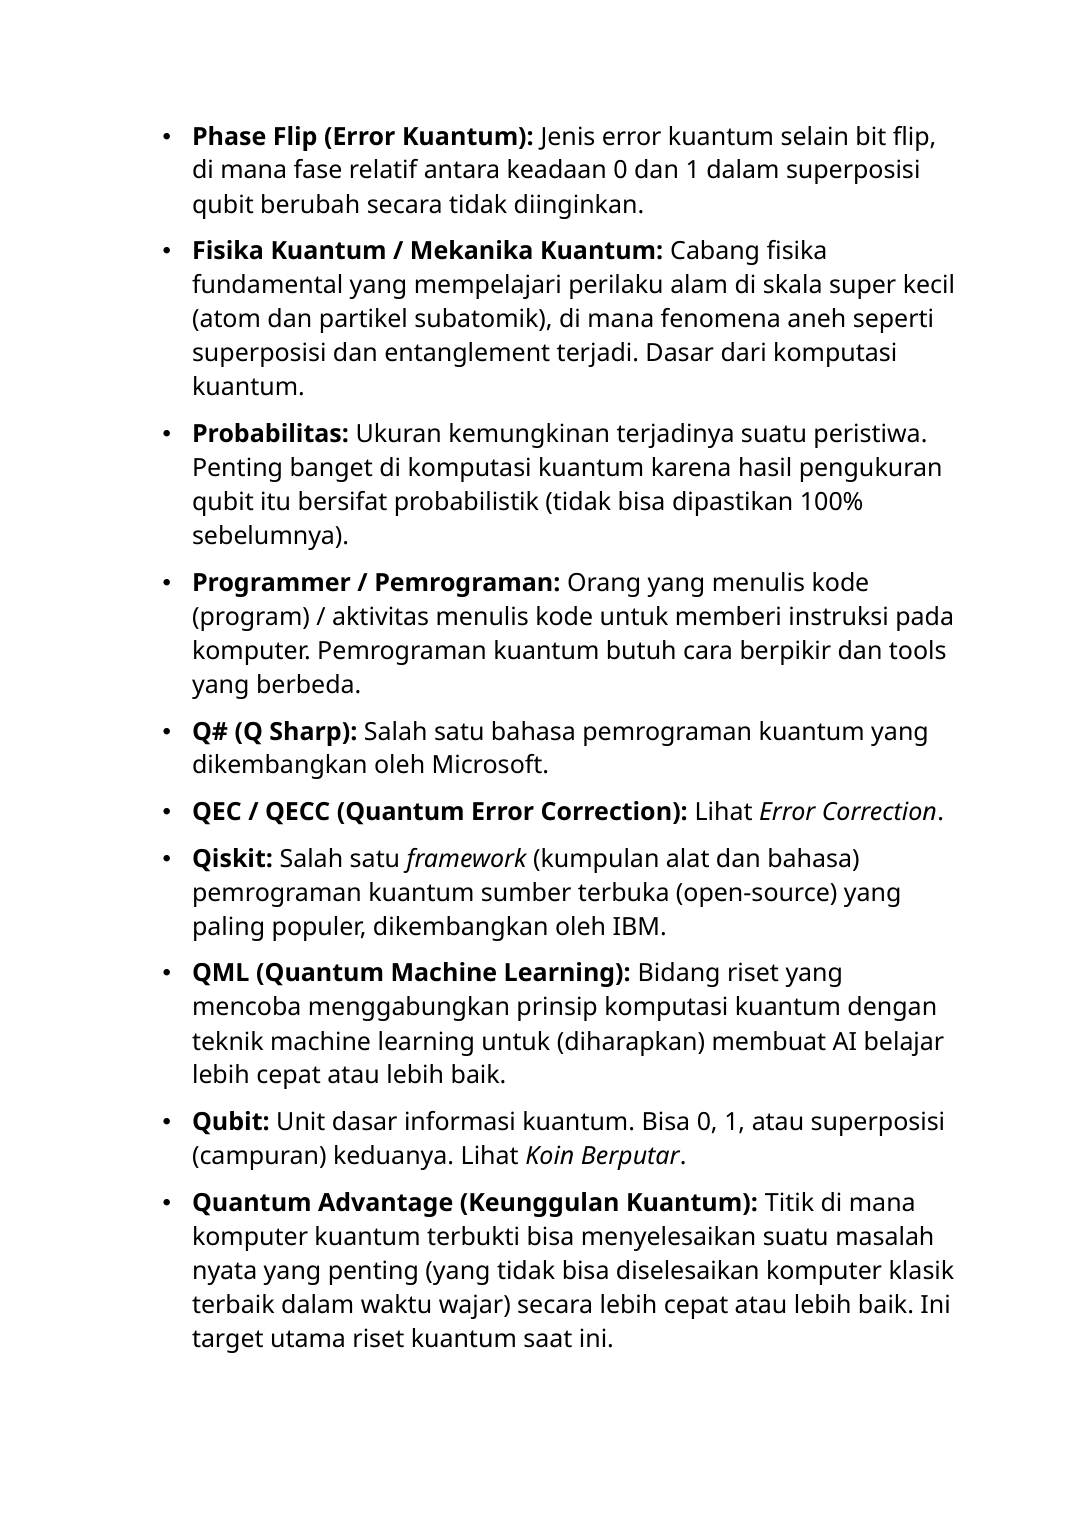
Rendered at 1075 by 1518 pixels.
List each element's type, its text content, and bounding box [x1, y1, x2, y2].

list Q# (Q Sharp): Salah satu bahasa pemrograman kuantum yang dikembangkan oleh Microsoft. [162, 713, 957, 781]
list Fisika Kuantum / Mekanika Kuantum: Cabang fisika fundamental yang mempelajari perilaku alam di skala super kecil (atom dan partikel subatomik), di mana fenomena aneh seperti superposisi dan entanglement terjadi. Dasar dari komputasi kuantum. [162, 233, 957, 403]
list Quantum Advantage (Keunggulan Kuantum): Titik di mana komputer kuantum terbukti bisa menyelesaikan suatu masalah nyata yang penting (yang tidak bisa diselesaikan komputer klasik terbaik dalam waktu wajar) secara lebih cepat atau lebih baik. Ini target utama riset kuantum saat ini. [162, 1184, 957, 1355]
list QML (Quantum Machine Learning): Bidang riset yang mencoba menggabungkan prinsip komputasi kuantum dengan teknik machine learning untuk (diharapkan) membuat AI belajar lebih cepat atau lebih baik. [162, 955, 957, 1091]
list Qubit: Unit dasar informasi kuantum. Bisa 0, 1, atau superposisi (campuran) keduanya. Lihat Koin Berputar. [162, 1104, 957, 1172]
list Phase Flip (Error Kuantum): Jenis error kuantum selain bit flip, di mana fase relatif antara keadaan 0 dan 1 dalam superposisi qubit berubah secara tidak diinginkan. [162, 118, 957, 220]
list Probabilitas: Ukuran kemungkinan terjadinya suatu peristiwa. Penting banget di komputasi kuantum karena hasil pengukuran qubit itu bersifat probabilistik (tidak bisa dipastikan 100% sebelumnya). [162, 416, 957, 552]
list QEC / QECC (Quantum Error Correction): Lihat Error Correction. [162, 794, 957, 828]
list Programmer / Pemrograman: Orang yang menulis kode (program) / aktivitas menulis kode untuk memberi instruksi pada komputer. Pemrograman kuantum butuh cara berpikir dan tools yang berbeda. [162, 564, 957, 701]
list Qiskit: Salah satu framework (kumpulan alat dan bahasa) pemrograman kuantum sumber terbuka (open-source) yang paling populer, dikembangkan oleh IBM. [162, 840, 957, 942]
